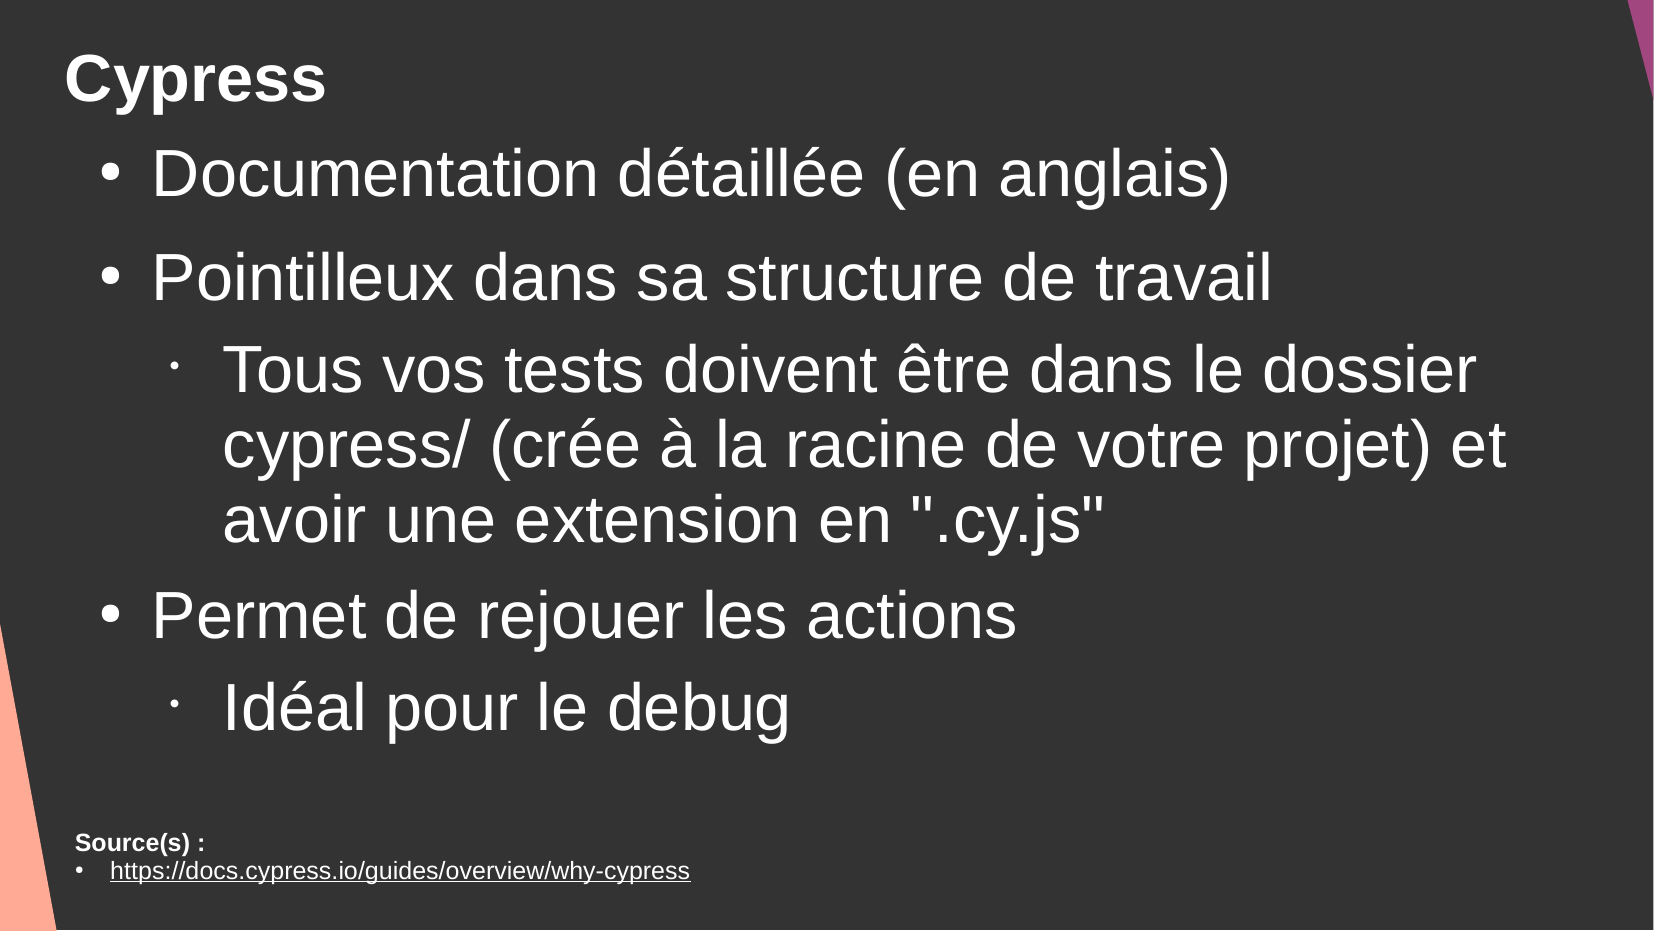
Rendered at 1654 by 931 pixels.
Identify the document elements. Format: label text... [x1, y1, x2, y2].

text_box [1627, 0, 1654, 103]
list Documentation détaillée (en anglais) Pointilleux dans sa structure de travail Tous vos tests doivent être dans le dossier cypress/ (crée à la racine de votre projet) et avoir une extension en ".cy.js" Permet de rejouer les actions Idéal pour le debug [80, 135, 1620, 804]
title Cypress [64, 40, 1635, 116]
text_box Source(s) : https://docs.cypress.io/guides/overview/why-cypress [60, 821, 1546, 906]
text_box [0, 623, 57, 931]
